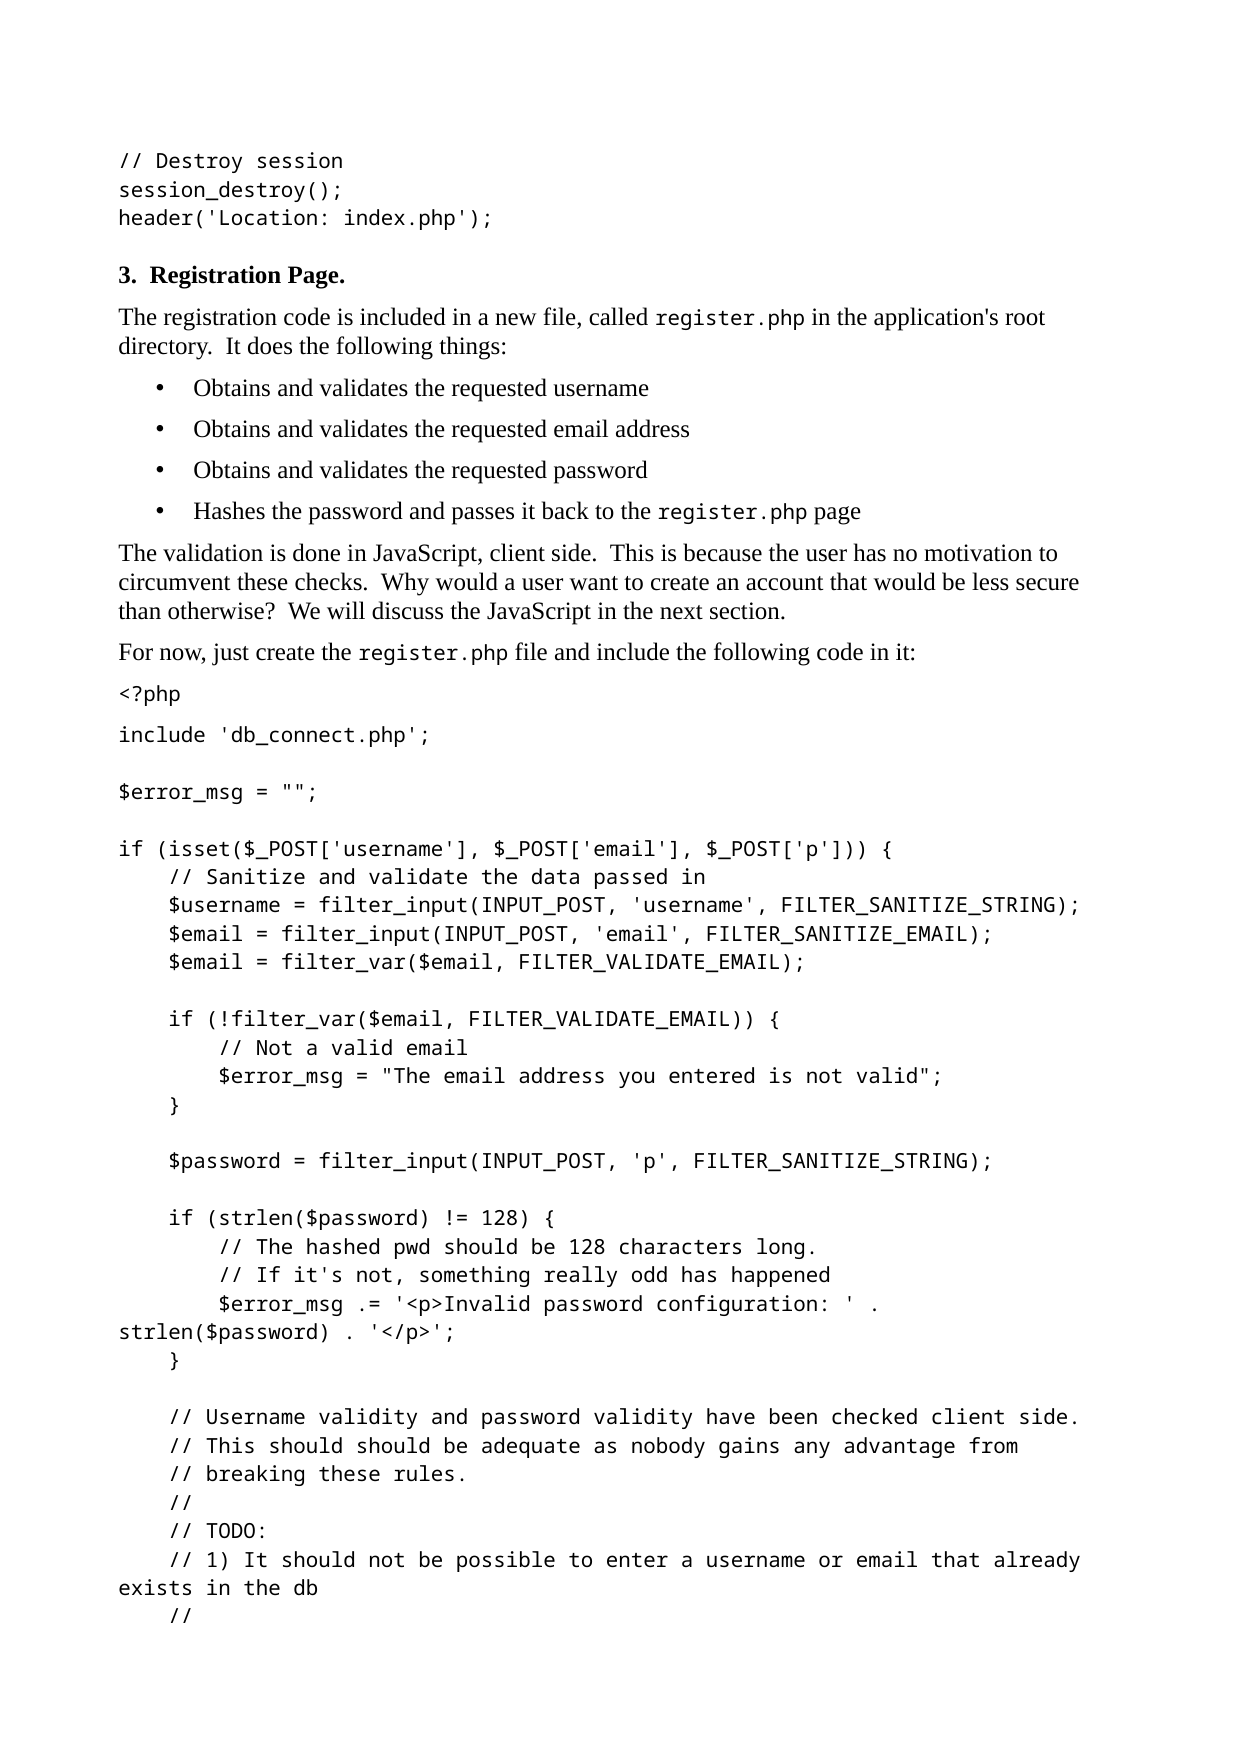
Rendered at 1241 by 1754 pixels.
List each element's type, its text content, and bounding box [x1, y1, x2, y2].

text <?php [118, 679, 1122, 707]
list Obtains and validates the requested email address [156, 414, 1122, 443]
text // If it's not, something really odd has happened [118, 1260, 1122, 1289]
text // Destroy session [118, 147, 1122, 175]
text // 1) It should not be possible to enter a username or email that already exists in the db [118, 1545, 1122, 1602]
text $error_msg = "The email address you entered is not valid"; [118, 1061, 1122, 1090]
text // breaking these rules. [118, 1459, 1122, 1488]
text The registration code is included in a new file, called register.php in the application's root directory. It does the following things: [118, 302, 1122, 360]
text // The hashed pwd should be 128 characters long. [118, 1232, 1122, 1260]
text include 'db_connect.php'; [118, 720, 1122, 748]
text // This should should be adequate as nobody gains any advantage from [118, 1431, 1122, 1459]
text $username = filter_input(INPUT_POST, 'username', FILTER_SANITIZE_STRING); [118, 891, 1122, 919]
text if (strlen($password) != 128) { [118, 1203, 1122, 1232]
list Obtains and validates the requested password [156, 455, 1122, 484]
text // [118, 1488, 1122, 1516]
text header('Location: index.php'); [118, 203, 1122, 232]
text // Not a valid email [118, 1033, 1122, 1061]
text // Sanitize and validate the data passed in [118, 862, 1122, 891]
text } [118, 1090, 1122, 1118]
text $email = filter_input(INPUT_POST, 'email', FILTER_SANITIZE_EMAIL); [118, 919, 1122, 947]
text $error_msg .= '<p>Invalid password configuration: ' . strlen($password) . '</p>'; [118, 1289, 1122, 1346]
text session_destroy(); [118, 175, 1122, 203]
text if (!filter_var($email, FILTER_VALIDATE_EMAIL)) { [118, 1004, 1122, 1033]
text // Username validity and password validity have been checked client side. [118, 1402, 1122, 1431]
text For now, just create the register.php file and include the following code in it: [118, 637, 1122, 667]
text The validation is done in JavaScript, client side. This is because the user has no motivation to circumvent these checks. Why would a user want to create an account that would be less secure than otherwise? We will discuss the JavaScript in the next section. [118, 538, 1122, 624]
list Hashes the password and passes it back to the register.php page [156, 496, 1122, 526]
text $error_msg = ""; [118, 777, 1122, 805]
text 3. Registration Page. [118, 261, 1122, 289]
text // [118, 1602, 1122, 1630]
text $password = filter_input(INPUT_POST, 'p', FILTER_SANITIZE_STRING); [118, 1147, 1122, 1175]
text // TODO: [118, 1516, 1122, 1545]
text } [118, 1346, 1122, 1374]
list Obtains and validates the requested username [156, 373, 1122, 401]
text if (isset($_POST['username'], $_POST['email'], $_POST['p'])) { [118, 834, 1122, 862]
text $email = filter_var($email, FILTER_VALIDATE_EMAIL); [118, 947, 1122, 976]
